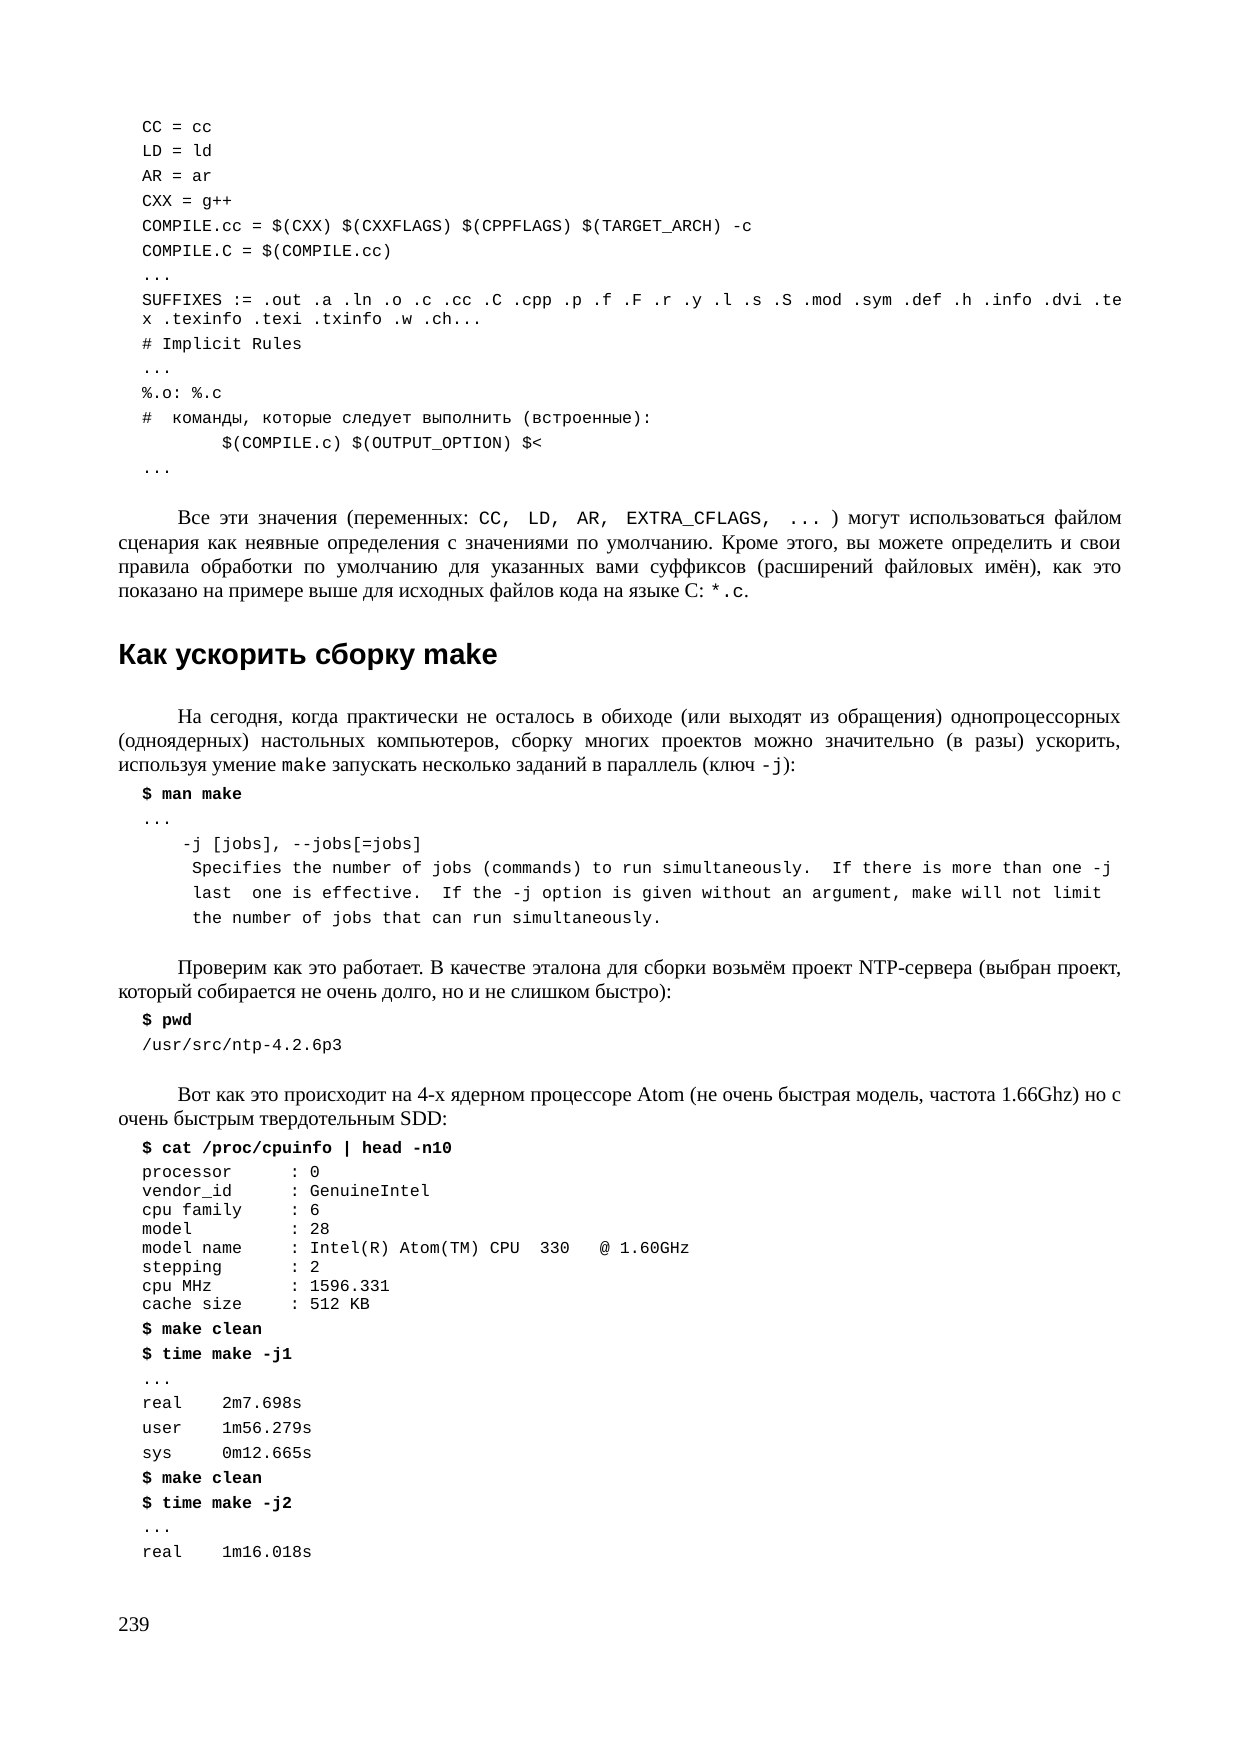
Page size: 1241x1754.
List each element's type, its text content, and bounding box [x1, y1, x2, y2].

text Все эти значения (переменных: CC, LD, AR, EXTRA_CFLAGS, ... ) могут использоваться файлом сценария как неявные определения с значениями по умолчанию. Кроме этого, вы можете определить и свои правила обработки по умолчанию для указанных вами суффиксов (расширений файловых имён), как это показано на примере выше для исходных файлов кода на языке С: *.c. [118, 505, 1122, 603]
text $ man make [142, 786, 1122, 804]
text # команды, которые следует выполнить (встроенные): [142, 410, 1122, 428]
text user 1m56.279s [142, 1420, 1122, 1439]
text -j [jobs], --jobs[=jobs] [142, 835, 1122, 854]
text last one is effective. If the -j option is given without an argument, make will not limit [142, 885, 1122, 904]
text sys 0m12.665s [142, 1445, 1122, 1463]
text %.o: %.c [142, 385, 1122, 404]
text $ pwd [142, 1012, 1122, 1031]
text COMPILE.cc = $(CXX) $(CXXFLAGS) $(CPPFLAGS) $(TARGET_ARCH) -c [142, 217, 1122, 236]
text $ make clean [142, 1321, 1122, 1339]
text $ make clean [142, 1469, 1122, 1488]
text SUFFIXES := .out .a .ln .o .c .cc .C .cpp .p .f .F .r .y .l .s .S .mod .sym .def .h .info .dvi .tex .texinfo .texi .txinfo .w .ch... [142, 292, 1122, 329]
text На сегодня, когда практически не осталось в обиходе (или выходят из обращения) однопроцессорных (одноядерных) настольных компьютеров, сборку многих проектов можно значительно (в разы) ускорить, используя умение make запускать несколько заданий в параллель (ключ -j): [118, 703, 1122, 777]
text processor : 0 vendor_id : GenuineIntel cpu family : 6 model : 28 model name : Intel(R) Atom(TM) CPU 330 @ 1.60GHz stepping : 2 cpu MHz : 1596.331 cache size : 512 KB [142, 1164, 1122, 1315]
text real 2m7.698s [142, 1395, 1122, 1414]
text ... [142, 360, 1122, 379]
subtitle Как ускорить сборку make [118, 637, 1122, 670]
text $ time make -j2 [142, 1494, 1122, 1513]
text ... [142, 1370, 1122, 1389]
text ... [142, 459, 1122, 478]
text /usr/src/ntp-4.2.6p3 [142, 1037, 1122, 1056]
text LD = ld [142, 143, 1122, 162]
text Проверим как это работает. В качестве эталона для сборки возьмём проект NTP-сервера (выбран проект, который собирается не очень долго, но и не слишком быстро): [118, 955, 1122, 1003]
text ... [142, 267, 1122, 286]
text AR = ar [142, 168, 1122, 187]
text real 1m16.018s [142, 1544, 1122, 1563]
text the number of jobs that can run simultaneously. [142, 909, 1122, 928]
text CXX = g++ [142, 192, 1122, 211]
text Specifies the number of jobs (commands) to run simultaneously. If there is more than one -j [142, 860, 1122, 879]
text Вот как это происходит на 4-х ядерном процессоре Atom (не очень быстрая модель, частота 1.66Ghz) но с очень быстрым твердотельным SDD: [118, 1082, 1122, 1130]
text ... [142, 1519, 1122, 1538]
text $ time make -j1 [142, 1346, 1122, 1364]
text ... [142, 810, 1122, 829]
text $ cat /proc/cpuinfo | head -n10 [142, 1139, 1122, 1158]
text # Implicit Rules [142, 335, 1122, 354]
text $(COMPILE.c) $(OUTPUT_OPTION) $< [142, 434, 1122, 453]
text COMPILE.C = $(COMPILE.cc) [142, 242, 1122, 261]
text CC = cc [142, 118, 1122, 137]
